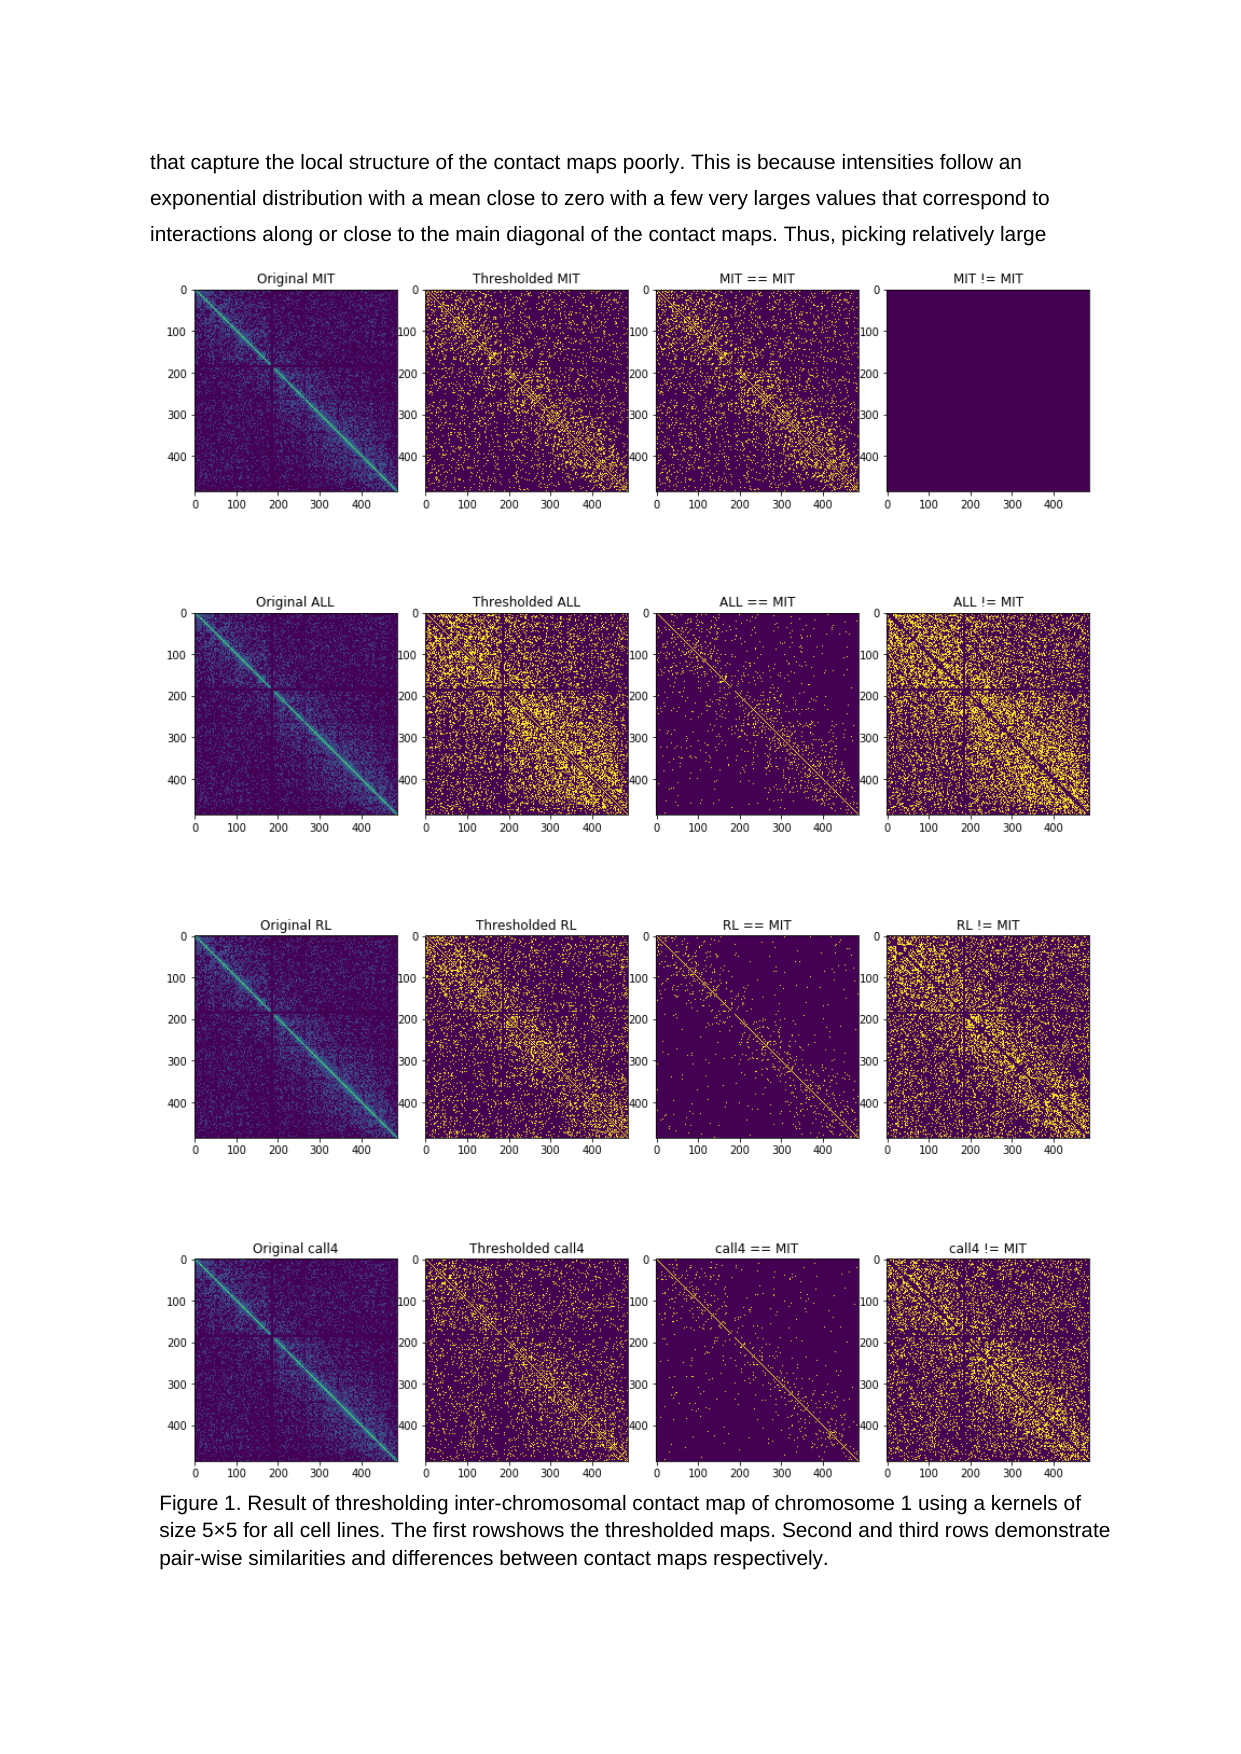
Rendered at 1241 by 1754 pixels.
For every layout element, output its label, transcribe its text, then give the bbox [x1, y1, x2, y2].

text [159, 253, 1120, 266]
text that capture the local structure of the contact maps poorly. This is because intensities follow an exponential distribution with a mean close to zero with a few very larges values that correspond to interactions along or close to the main diagonal of the contact maps. Thus, picking relatively large [150, 150, 1090, 246]
text Figure 1. Result of thresholding inter-chromosomal contact map of chromosome 1 using a kernels of size 5×5 for all cell lines. The first rowshows the thresholded maps. Second and third rows demonstrate pair-wise similarities and differences between contact maps respectively. [159, 266, 1120, 1569]
picture [159, 265, 1100, 1487]
